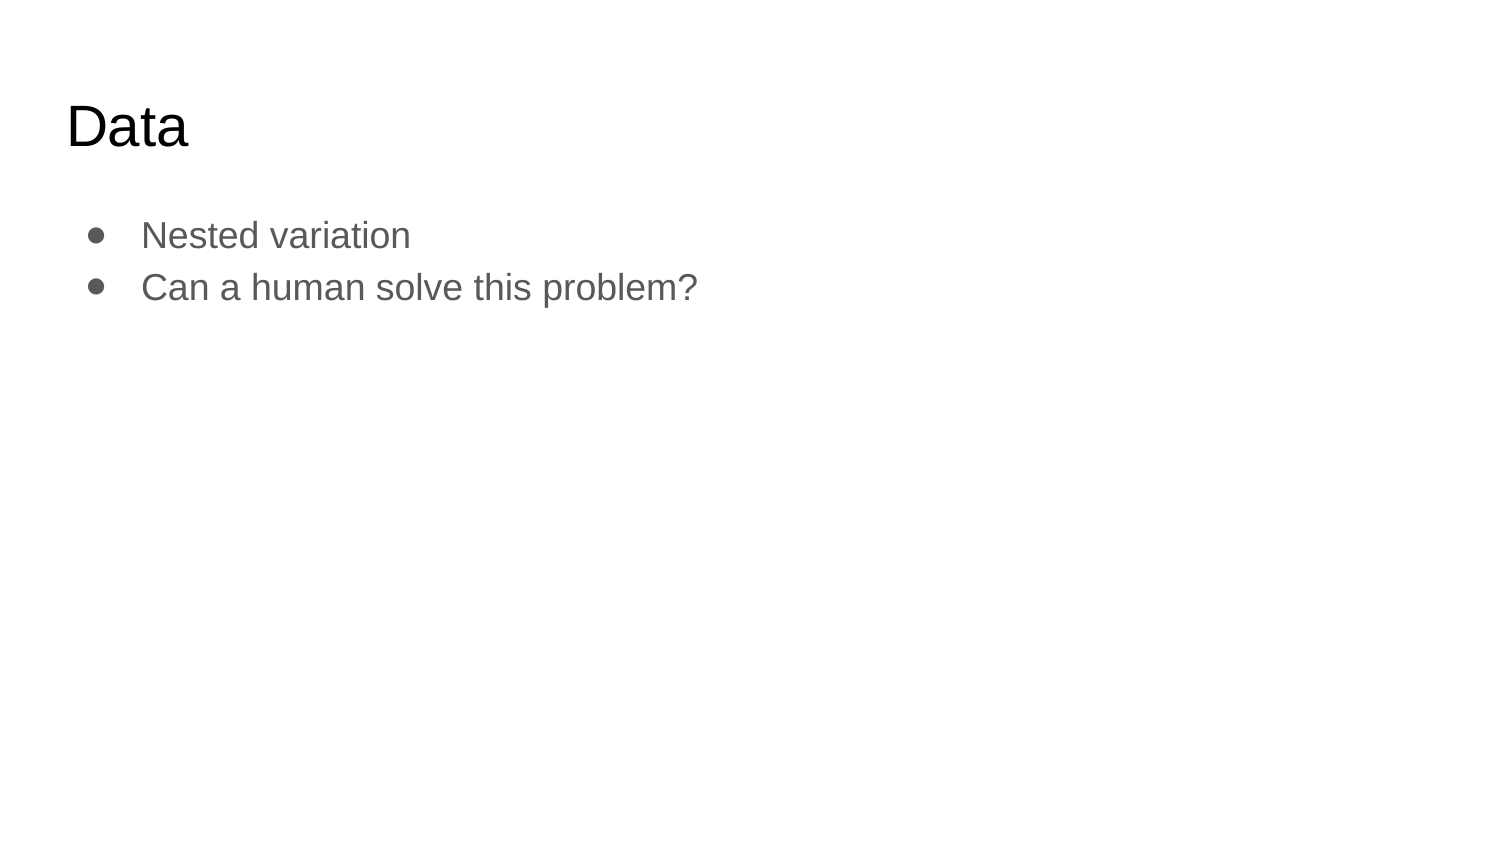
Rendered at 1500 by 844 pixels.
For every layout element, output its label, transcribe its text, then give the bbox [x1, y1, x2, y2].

title Data [51, 72, 1449, 167]
list Nested variation Can a human solve this problem? [51, 188, 1449, 750]
